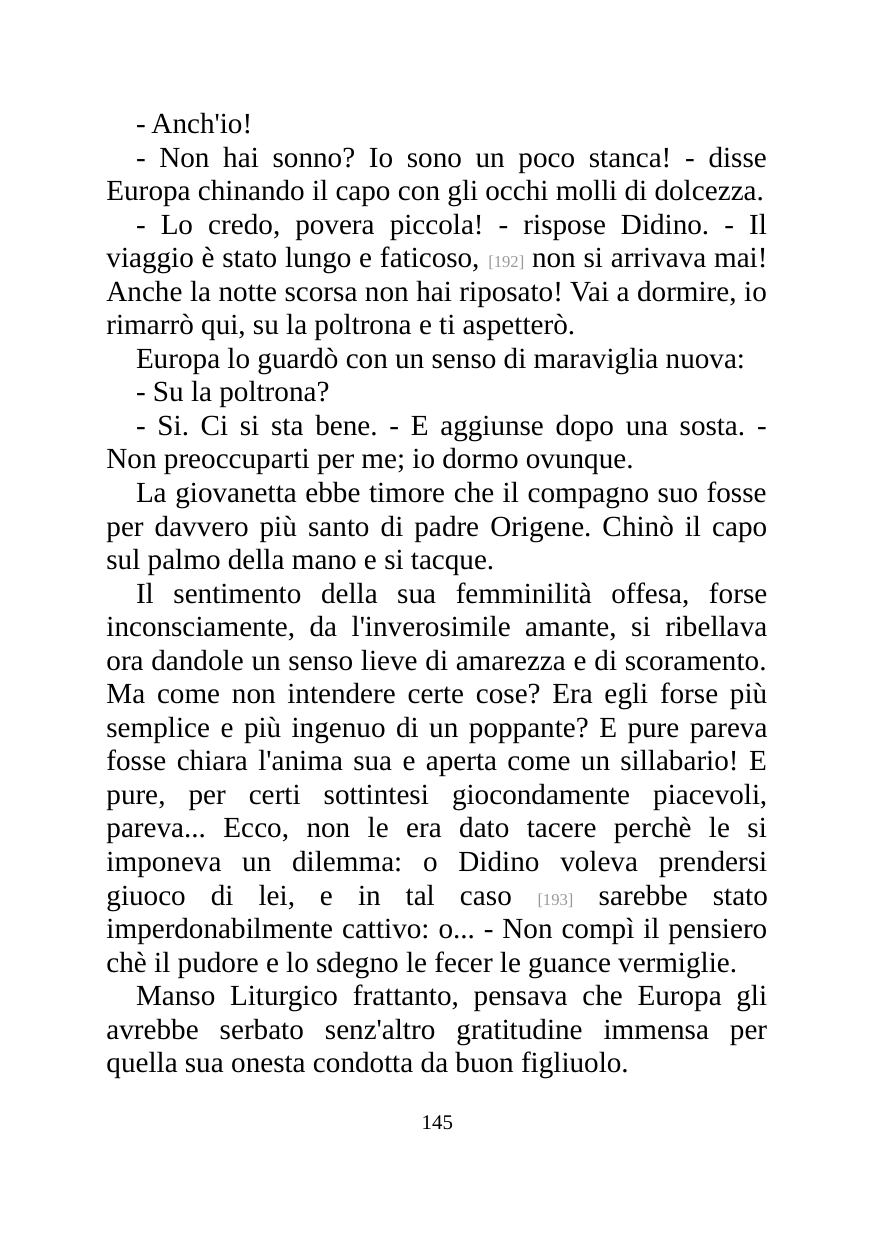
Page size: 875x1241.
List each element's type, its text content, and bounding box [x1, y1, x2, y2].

text - Su la poltrona? [106, 374, 768, 408]
text Il sentimento della sua femminilità offesa, forse inconsciamente, da l'inverosimile amante, si ribellava ora dandole un senso lieve di amarezza e di scoramento. Ma come non intendere certe cose? Era egli forse più semplice e più ingenuo di un poppante? E pure pareva fosse chiara l'anima sua e aperta come un sillabario! E pure, per certi sottintesi giocondamente piacevoli, pareva... Ecco, non le era dato tacere perchè le si imponeva un dilemma: o Didino voleva prendersi giuoco di lei, e in tal caso [193] sarebbe stato imperdonabilmente cattivo: o... - Non compì il pensiero chè il pudore e lo sdegno le fecer le guance vermiglie. [106, 576, 768, 978]
text - Non hai sonno? Io sono un poco stanca! - disse Europa chinando il capo con gli occhi molli di dolcezza. [106, 140, 768, 207]
text - Lo credo, povera piccola! - rispose Didino. - Il viaggio è stato lungo e faticoso, [192] non si arrivava mai! Anche la notte scorsa non hai riposato! Vai a dormire, io rimarrò qui, su la poltrona e ti aspetterò. [106, 207, 768, 341]
text - Anch'io! [106, 106, 768, 140]
text La giovanetta ebbe timore che il compagno suo fosse per davvero più santo di padre Origene. Chinò il capo sul palmo della mano e si tacque. [106, 475, 768, 576]
text Manso Liturgico frattanto, pensava che Europa gli avrebbe serbato senz'altro gratitudine immensa per quella sua onesta condotta da buon figliuolo. [106, 978, 768, 1079]
text - Si. Ci si sta bene. - E aggiunse dopo una sosta. - Non preoccuparti per me; io dormo ovunque. [106, 408, 768, 475]
text Europa lo guardò con un senso di maraviglia nuova: [106, 341, 768, 374]
